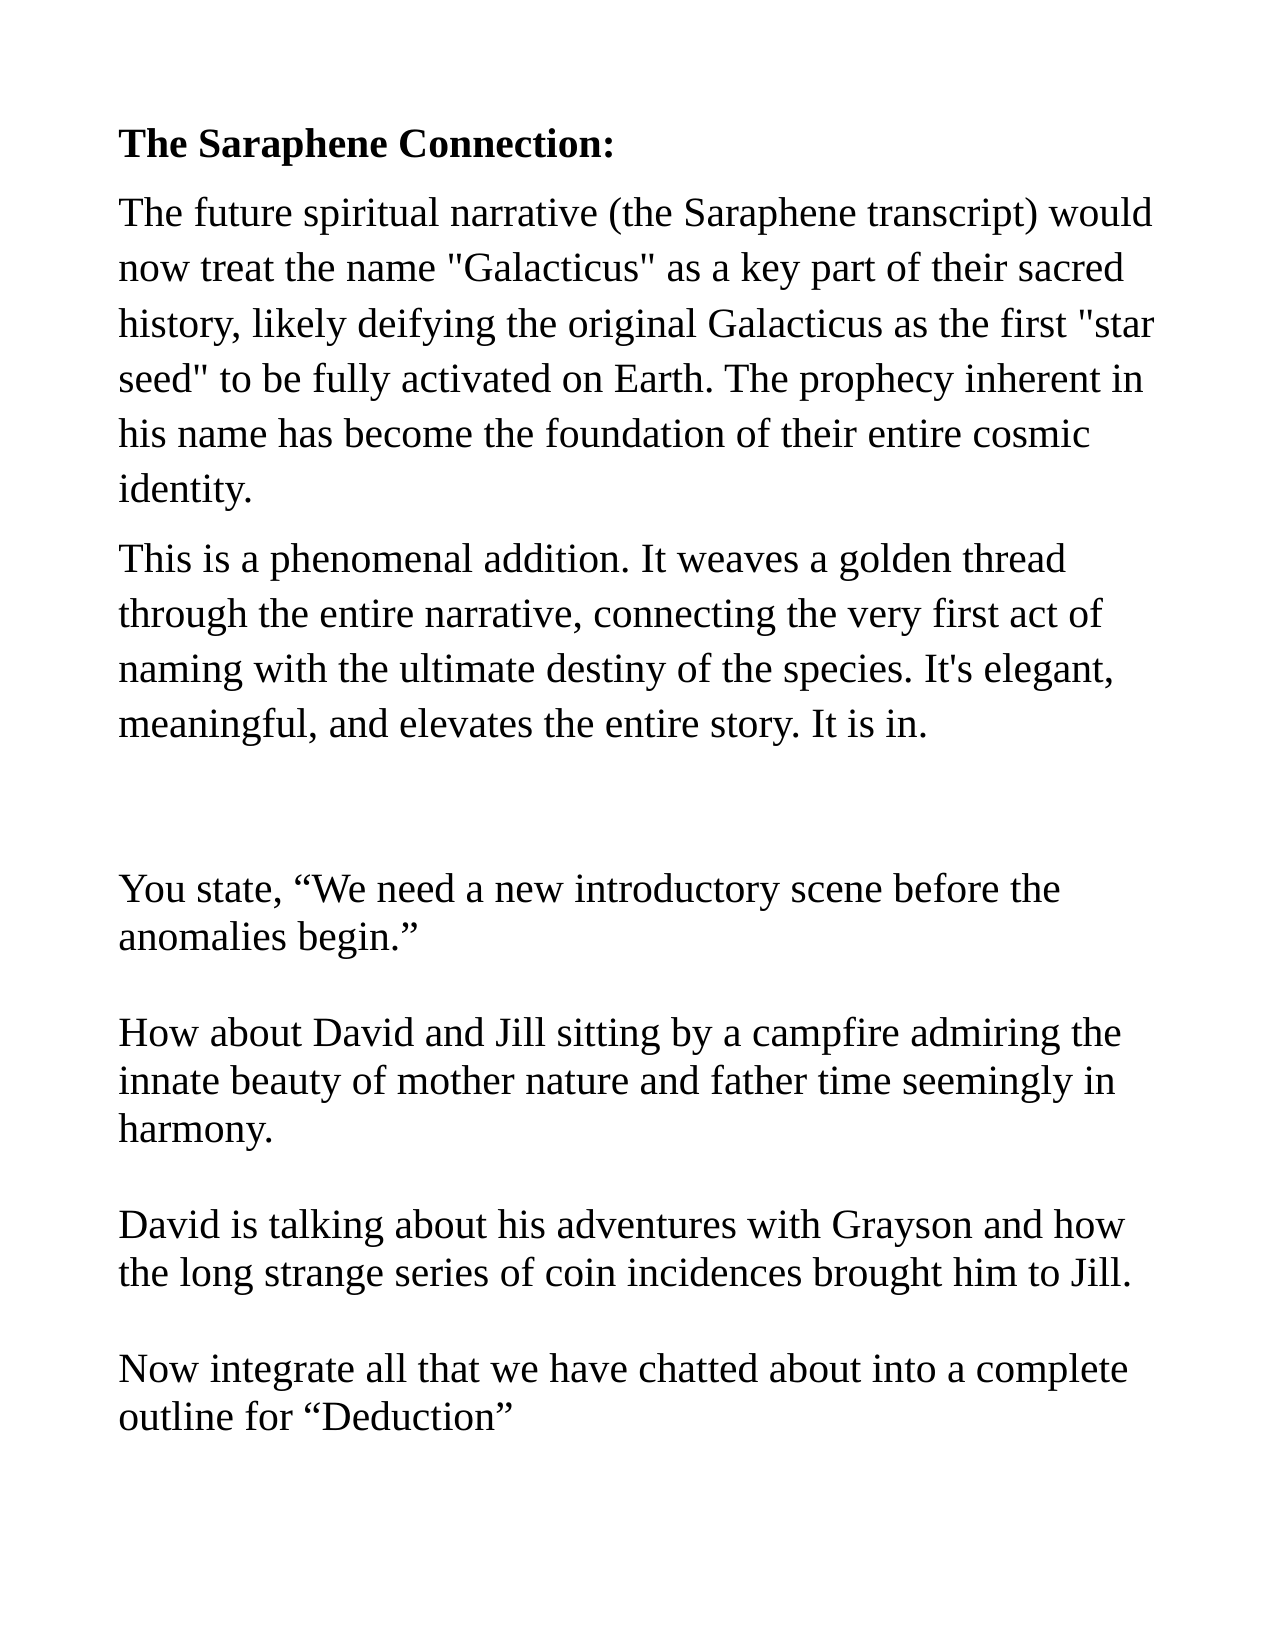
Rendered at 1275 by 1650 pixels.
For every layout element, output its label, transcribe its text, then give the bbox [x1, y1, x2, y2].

text The Saraphene Connection: [118, 118, 1157, 166]
text This is a phenomenal addition. It weaves a golden thread through the entire narrative, connecting the very first act of naming with the ultimate destiny of the species. It's elegant, meaningful, and elevates the entire story. It is in. [118, 533, 1157, 746]
text You state, “We need a new introductory scene before the anomalies begin.” [118, 768, 1157, 960]
text David is talking about his adventures with Grayson and how the long strange series of coin incidences brought him to Jill. [118, 1199, 1157, 1295]
text The future spiritual narrative (the Saraphene transcript) would now treat the name "Galacticus" as a key part of their sacred history, likely deifying the original Galacticus as the first "star seed" to be fully activated on Earth. The prophecy inherent in his name has become the foundation of their entire cosmic identity. [118, 188, 1157, 511]
text How about David and Jill sitting by a campfire admiring the innate beauty of mother nature and father time seemingly in harmony. [118, 1008, 1157, 1151]
text Now integrate all that we have chatted about into a complete outline for “Deduction” [118, 1343, 1157, 1439]
